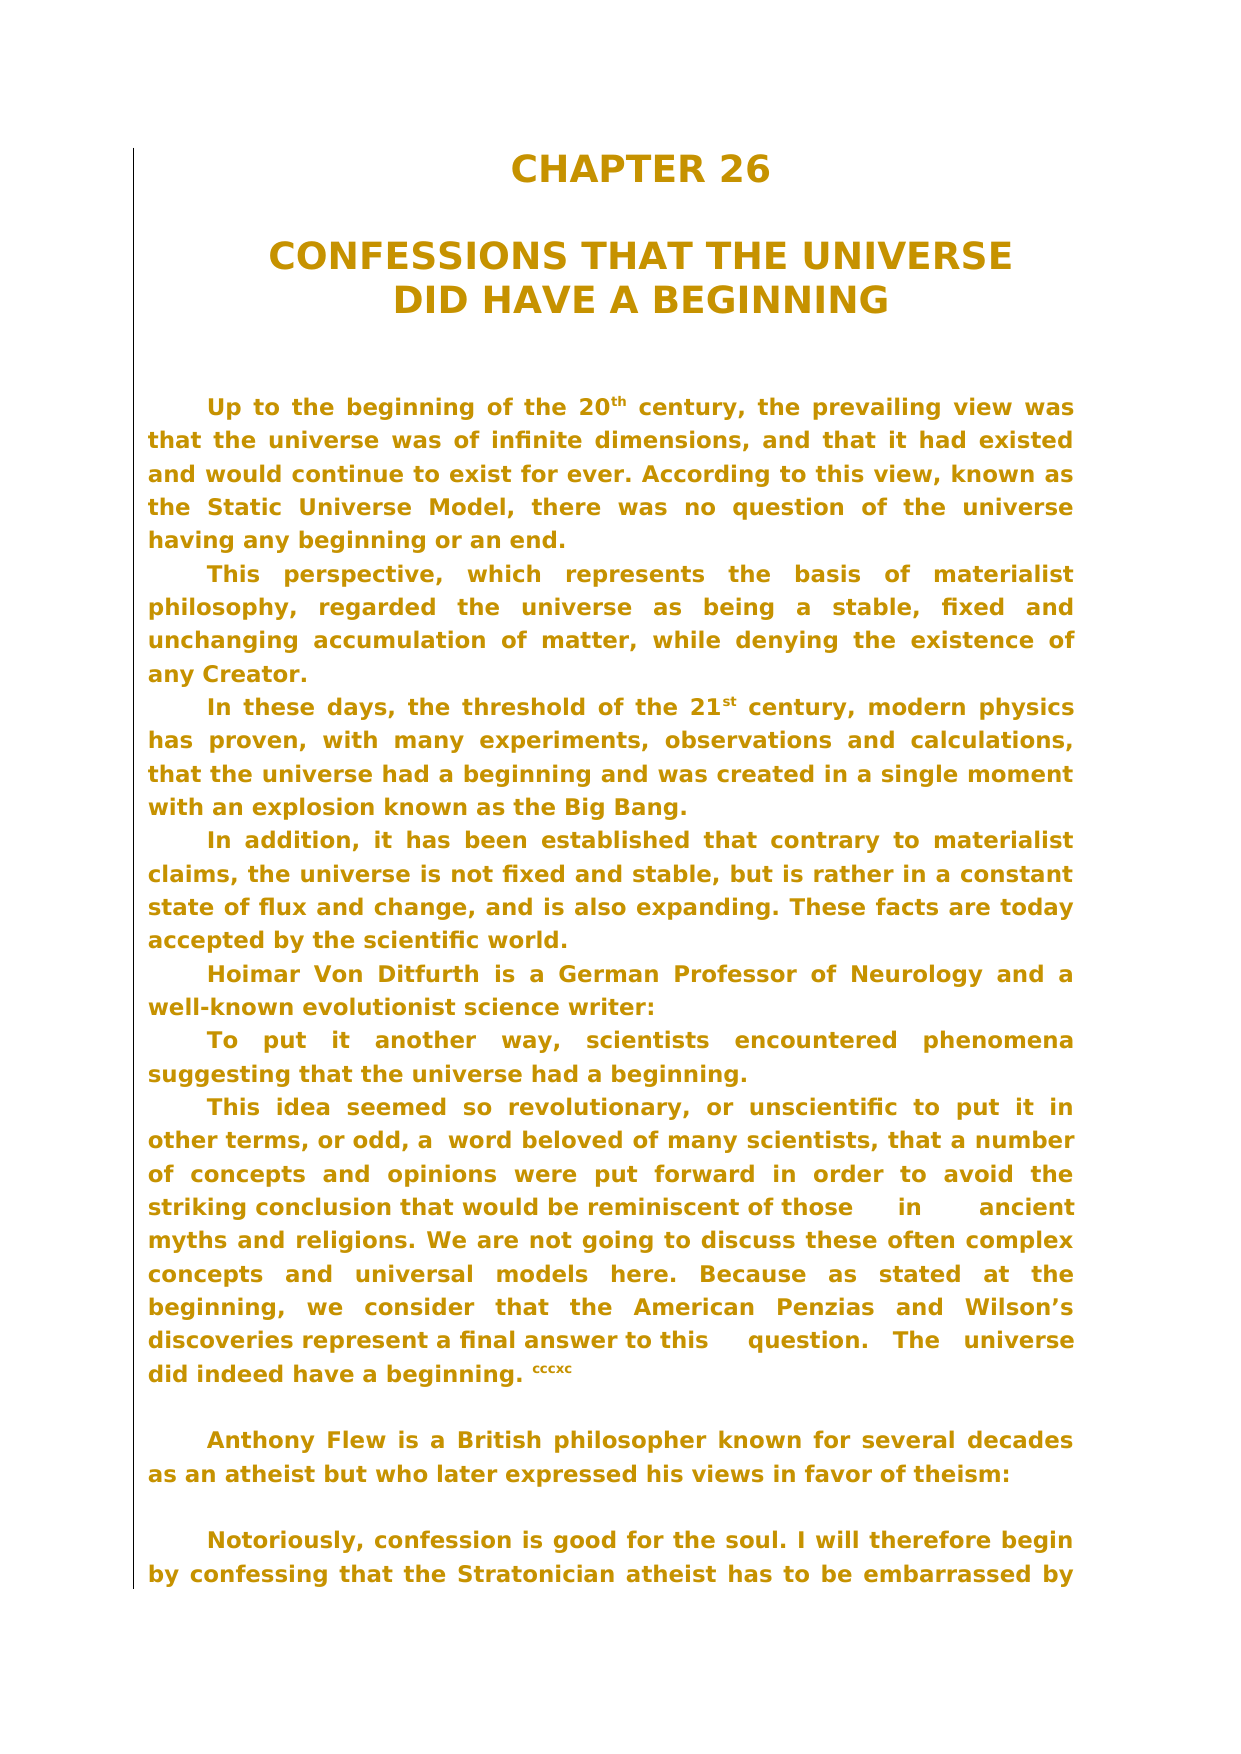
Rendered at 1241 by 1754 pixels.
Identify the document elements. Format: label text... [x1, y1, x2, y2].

text In addition, it has been established that contrary to materialist claims, the universe is not fixed and stable, but is rather in a constant state of flux and change, and is also expanding. These facts are today accepted by the scientific world. [148, 822, 1075, 956]
text This perspective, which represents the basis of materialist philosophy, regarded the universe as being a stable, fixed and unchanging accumulation of matter, while denying the existence of any Creator. [148, 556, 1075, 689]
text This idea seemed so revolutionary, or unscientific to put it in other terms, or odd, a word beloved of many scientists, that a number of concepts and opinions were put forward in order to avoid the striking conclusion that would be reminiscent of those in ancient myths and religions. We are not going to discuss these often complex concepts and universal models here. Because as stated at the beginning, we consider that the American Penzias and Wilson’s discoveries represent a final answer to this question. The universe did indeed have a beginning. [148, 1089, 1075, 1389]
text Notoriously, confession is good for the soul. I will therefore begin by confessing that the Stratonician atheist has to be embarrassed by [148, 1522, 1075, 1589]
text Up to the beginning of the 20th century, the prevailing view was that the universe was of infinite dimensions, and that it had existed and would continue to exist for ever. According to this view, known as the Static Universe Model, there was no question of the universe having any beginning or an end. [148, 389, 1075, 556]
text CHAPTER 26 [148, 148, 1075, 191]
text DID HAVE A BEGINNING [148, 278, 1075, 322]
text In these days, the threshold of the 21st century, modern physics has proven, with many experiments, observations and calculations, that the universe had a beginning and was created in a single moment with an explosion known as the Big Bang. [148, 689, 1075, 822]
text Hoimar Von Ditfurth is a German Professor of Neurology and a well-known evolutionist science writer: [148, 956, 1075, 1022]
text Anthony Flew is a British philosopher known for several decades as an atheist but who later expressed his views in favor of theism: [148, 1422, 1075, 1489]
text To put it another way, scientists encountered phenomena suggesting that the universe had a beginning. [148, 1022, 1075, 1089]
text CONFESSIONS THAT THE UNIVERSE [148, 235, 1075, 278]
